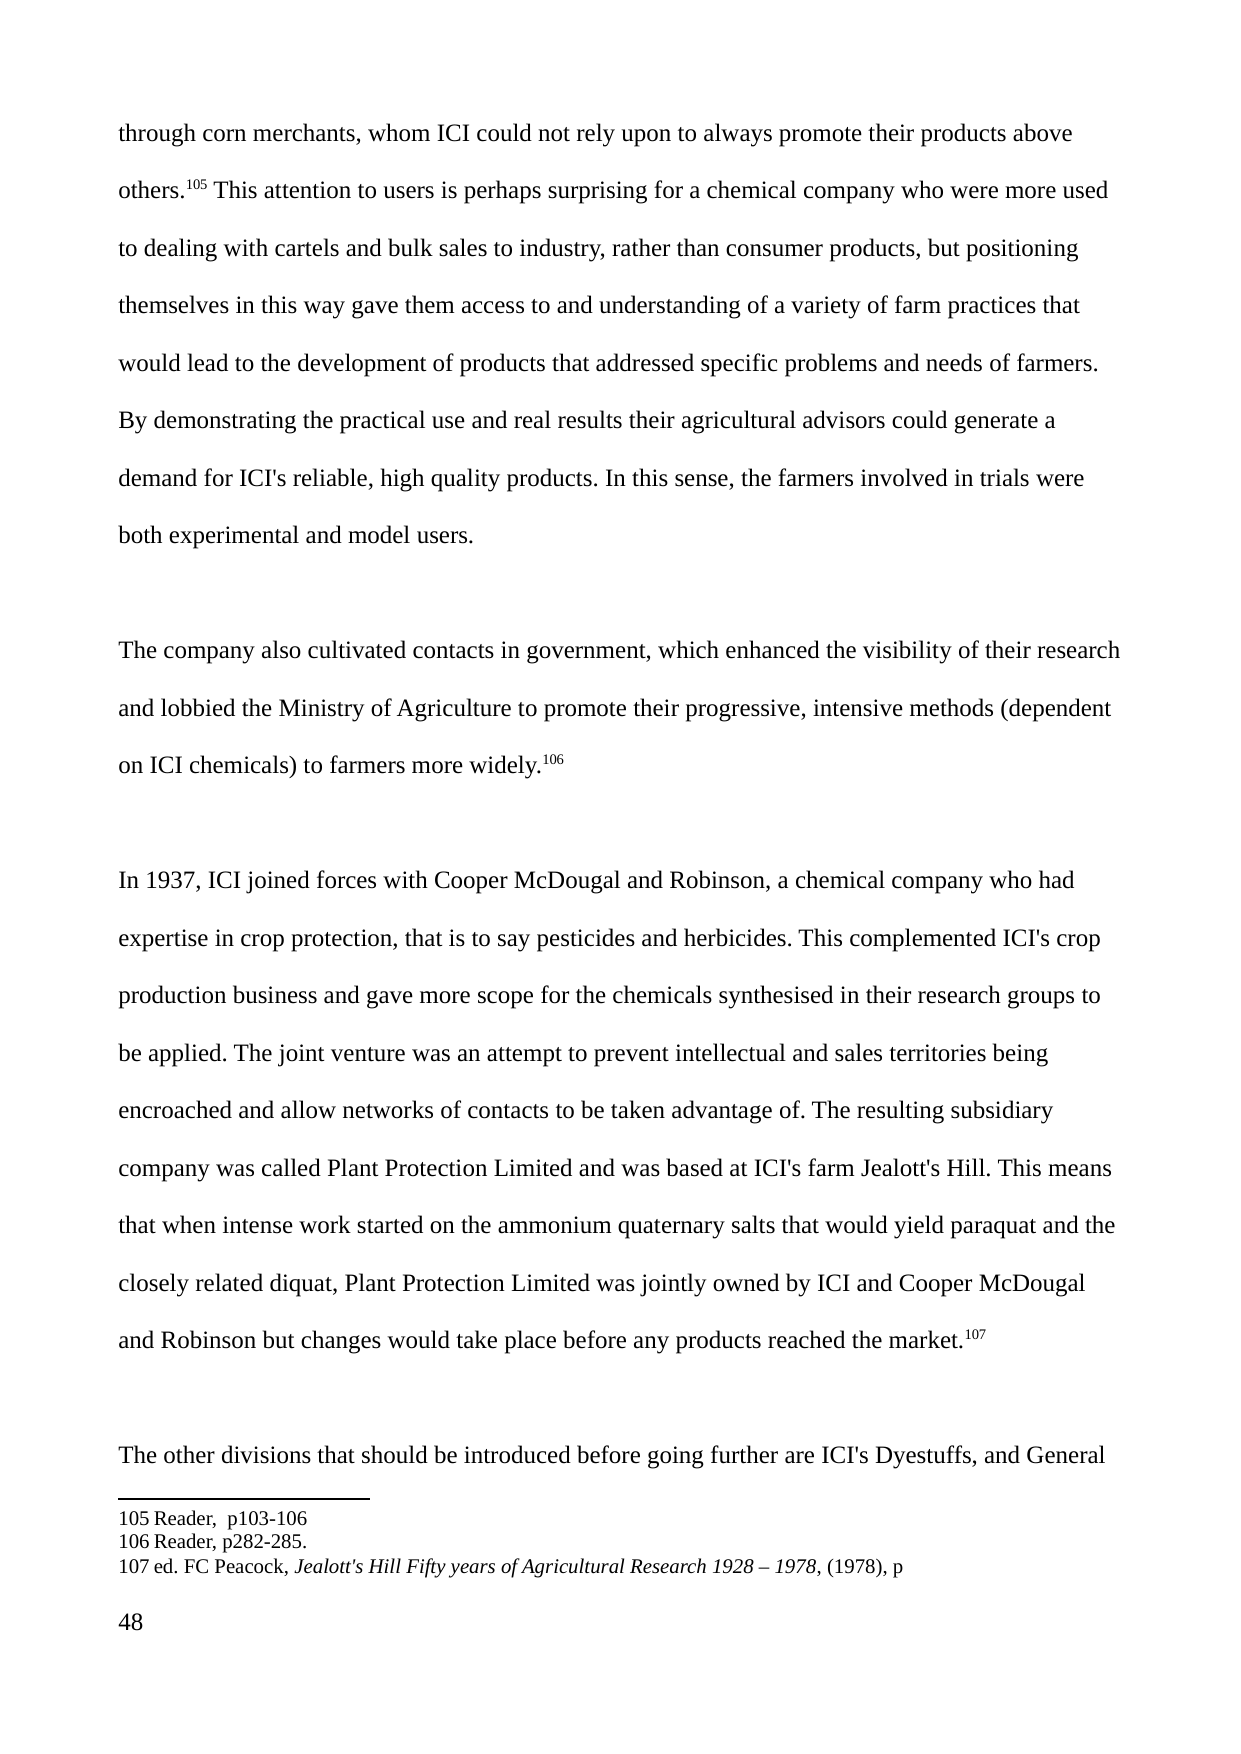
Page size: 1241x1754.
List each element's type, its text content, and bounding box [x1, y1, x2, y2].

text ed. FC Peacock, Jealott's Hill Fifty years of Agricultural Research 1928 – 1978, (1978), p [118, 1553, 1122, 1578]
text Reader, p282-285. [118, 1529, 1122, 1553]
text Reader, p103-106 [118, 1505, 1122, 1529]
text In 1937, ICI joined forces with Cooper McDougal and Robinson, a chemical company who had expertise in crop protection, that is to say pesticides and herbicides. This complemented ICI's crop production business and gave more scope for the chemicals synthesised in their research groups to be applied. The joint venture was an attempt to prevent intellectual and sales territories being encroached and allow networks of contacts to be taken advantage of. The resulting subsidiary company was called Plant Protection Limited and was based at ICI's farm Jealott's Hill. This means that when intense work started on the ammonium quaternary salts that would yield paraquat and the closely related diquat, Plant Protection Limited was jointly owned by ICI and Cooper McDougal and Robinson but changes would take place before any products reached the market. [118, 866, 1122, 1354]
text through corn merchants, whom ICI could not rely upon to always promote their products above others. This attention to users is perhaps surprising for a chemical company who were more used to dealing with cartels and bulk sales to industry, rather than consumer products, but positioning themselves in this way gave them access to and understanding of a variety of farm practices that would lead to the development of products that addressed specific problems and needs of farmers. By demonstrating the practical use and real results their agricultural advisors could generate a demand for ICI's reliable, high quality products. In this sense, the farmers involved in trials were both experimental and model users. [118, 118, 1122, 549]
text The other divisions that should be introduced before going further are ICI's Dyestuffs, and General [118, 1441, 1122, 1469]
text The company also cultivated contacts in government, which enhanced the visibility of their research and lobbied the Ministry of Agriculture to promote their progressive, intensive methods (dependent on ICI chemicals) to farmers more widely. [118, 636, 1122, 779]
